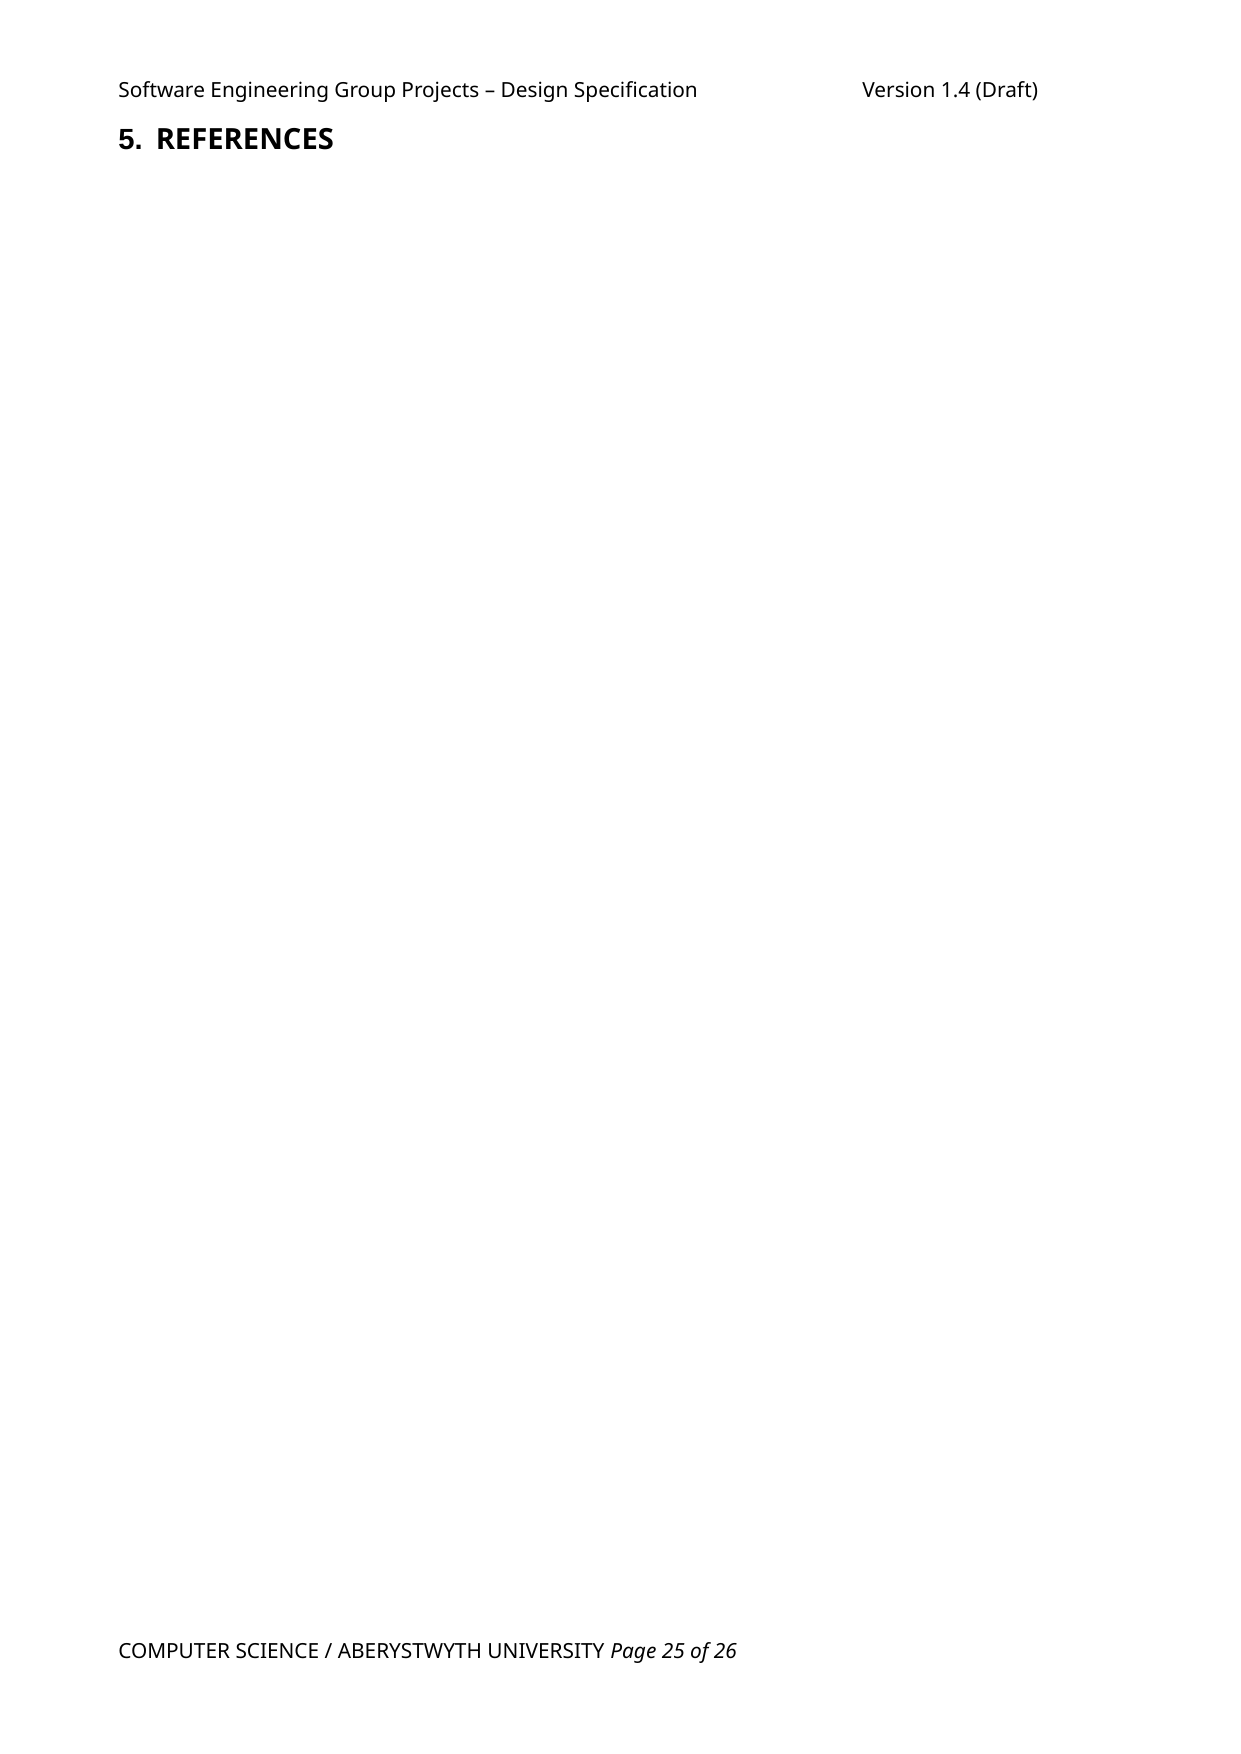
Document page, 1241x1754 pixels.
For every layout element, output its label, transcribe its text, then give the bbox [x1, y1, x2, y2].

subtitle REFERENCES [118, 118, 1122, 158]
